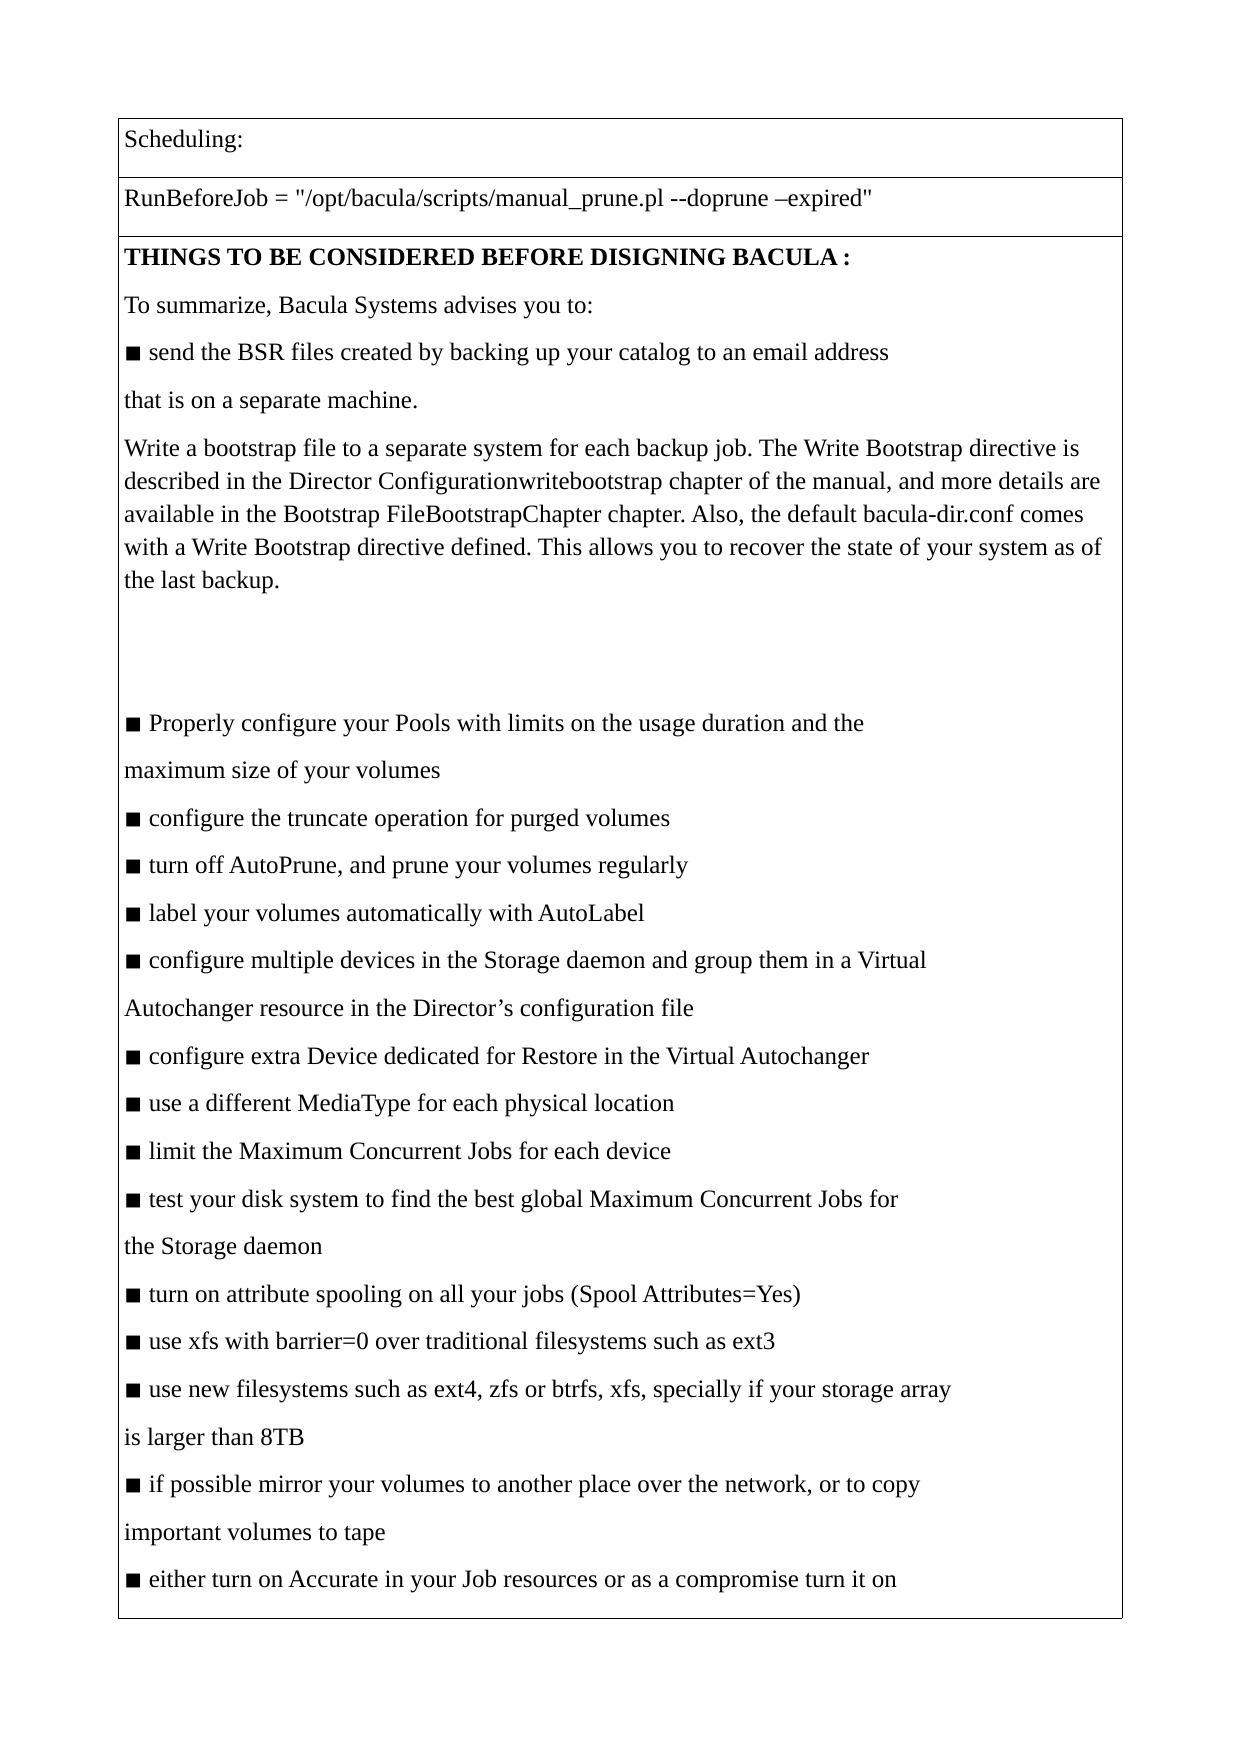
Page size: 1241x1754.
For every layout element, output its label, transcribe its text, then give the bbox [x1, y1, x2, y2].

table_cell Scheduling: [119, 119, 1122, 177]
table_cell THINGS TO BE CONSIDERED BEFORE DISIGNING BACULA : To summarize, Bacula Systems advises you to: ◾ send the BSR files created by backing up your catalog to an email address that is on a separate machine. Write a bootstrap file to a separate system for each backup job. The Write Bootstrap directive is described in the Director Configurationwritebootstrap chapter of the manual, and more details are available in the Bootstrap FileBootstrapChapter chapter. Also, the default bacula-dir.conf comes with a Write Bootstrap directive defined. This allows you to recover the state of your system as of the last backup. ◾ Properly configure your Pools with limits on the usage duration and the maximum size of your volumes ◾ configure the truncate operation for purged volumes ◾ turn off AutoPrune, and prune your volumes regularly ◾ label your volumes automatically with AutoLabel ◾ configure multiple devices in the Storage daemon and group them in a Virtual Autochanger resource in the Director’s configuration file ◾ configure extra Device dedicated for Restore in the Virtual Autochanger ◾ use a different MediaType for each physical location ◾ limit the Maximum Concurrent Jobs for each device ◾ test your disk system to find the best global Maximum Concurrent Jobs for the Storage daemon ◾ turn on attribute spooling on all your jobs (Spool Attributes=Yes) ◾ use xfs with barrier=0 over traditional filesystems such as ext3 ◾ use new filesystems such as ext4, zfs or btrfs, xfs, specially if your storage array is larger than 8TB ◾ if possible mirror your volumes to another place over the network, or to copy important volumes to tape ◾ either turn on Accurate in your Job resources or as a compromise turn it on [119, 237, 1122, 1618]
table_cell RunBeforeJob = "/opt/bacula/scripts/manual_prune.pl --doprune –expired" [119, 178, 1122, 236]
